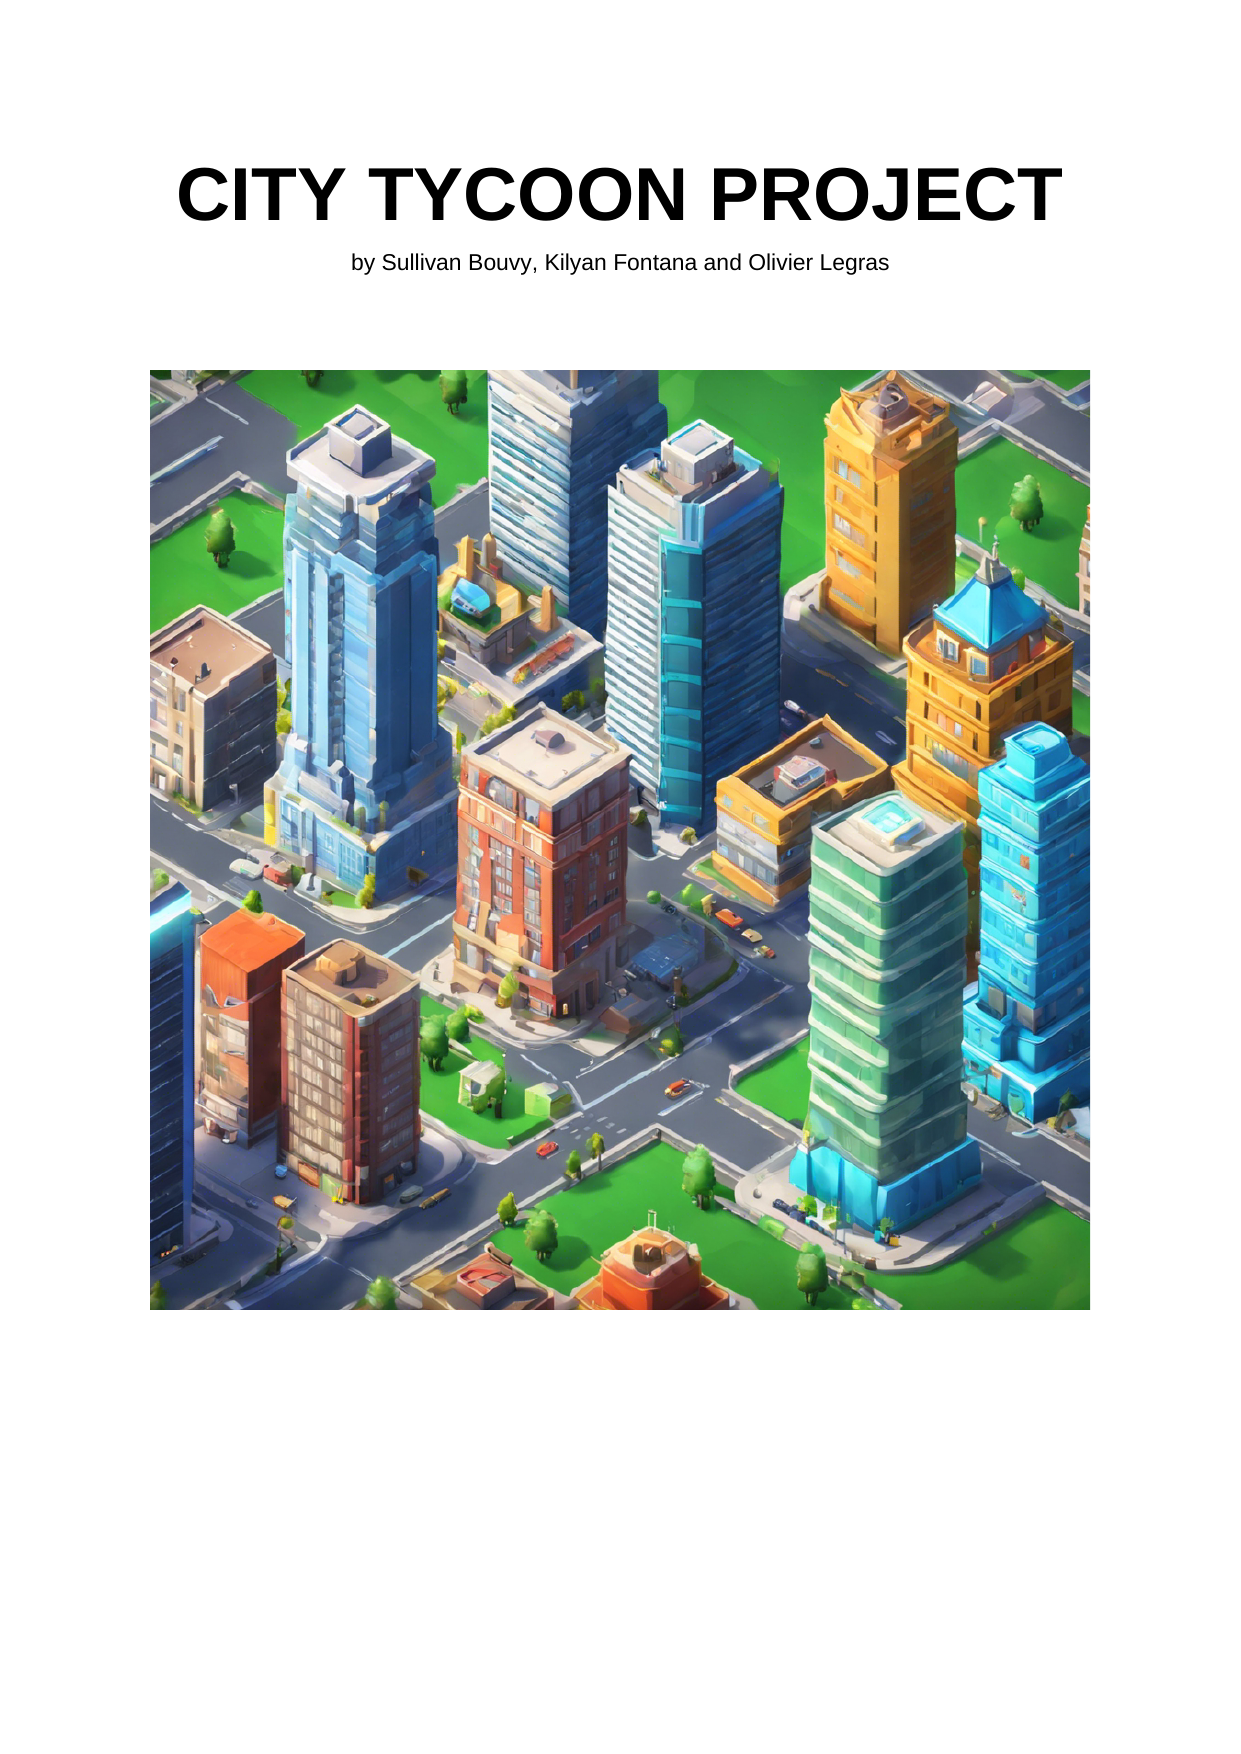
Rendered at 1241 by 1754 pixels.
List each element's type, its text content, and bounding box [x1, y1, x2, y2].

text by Sullivan Bouvy, Kilyan Fontana and Olivier Legras [150, 249, 1090, 276]
text CITY TYCOON PROJECT [150, 150, 1090, 236]
picture [150, 370, 1091, 1310]
